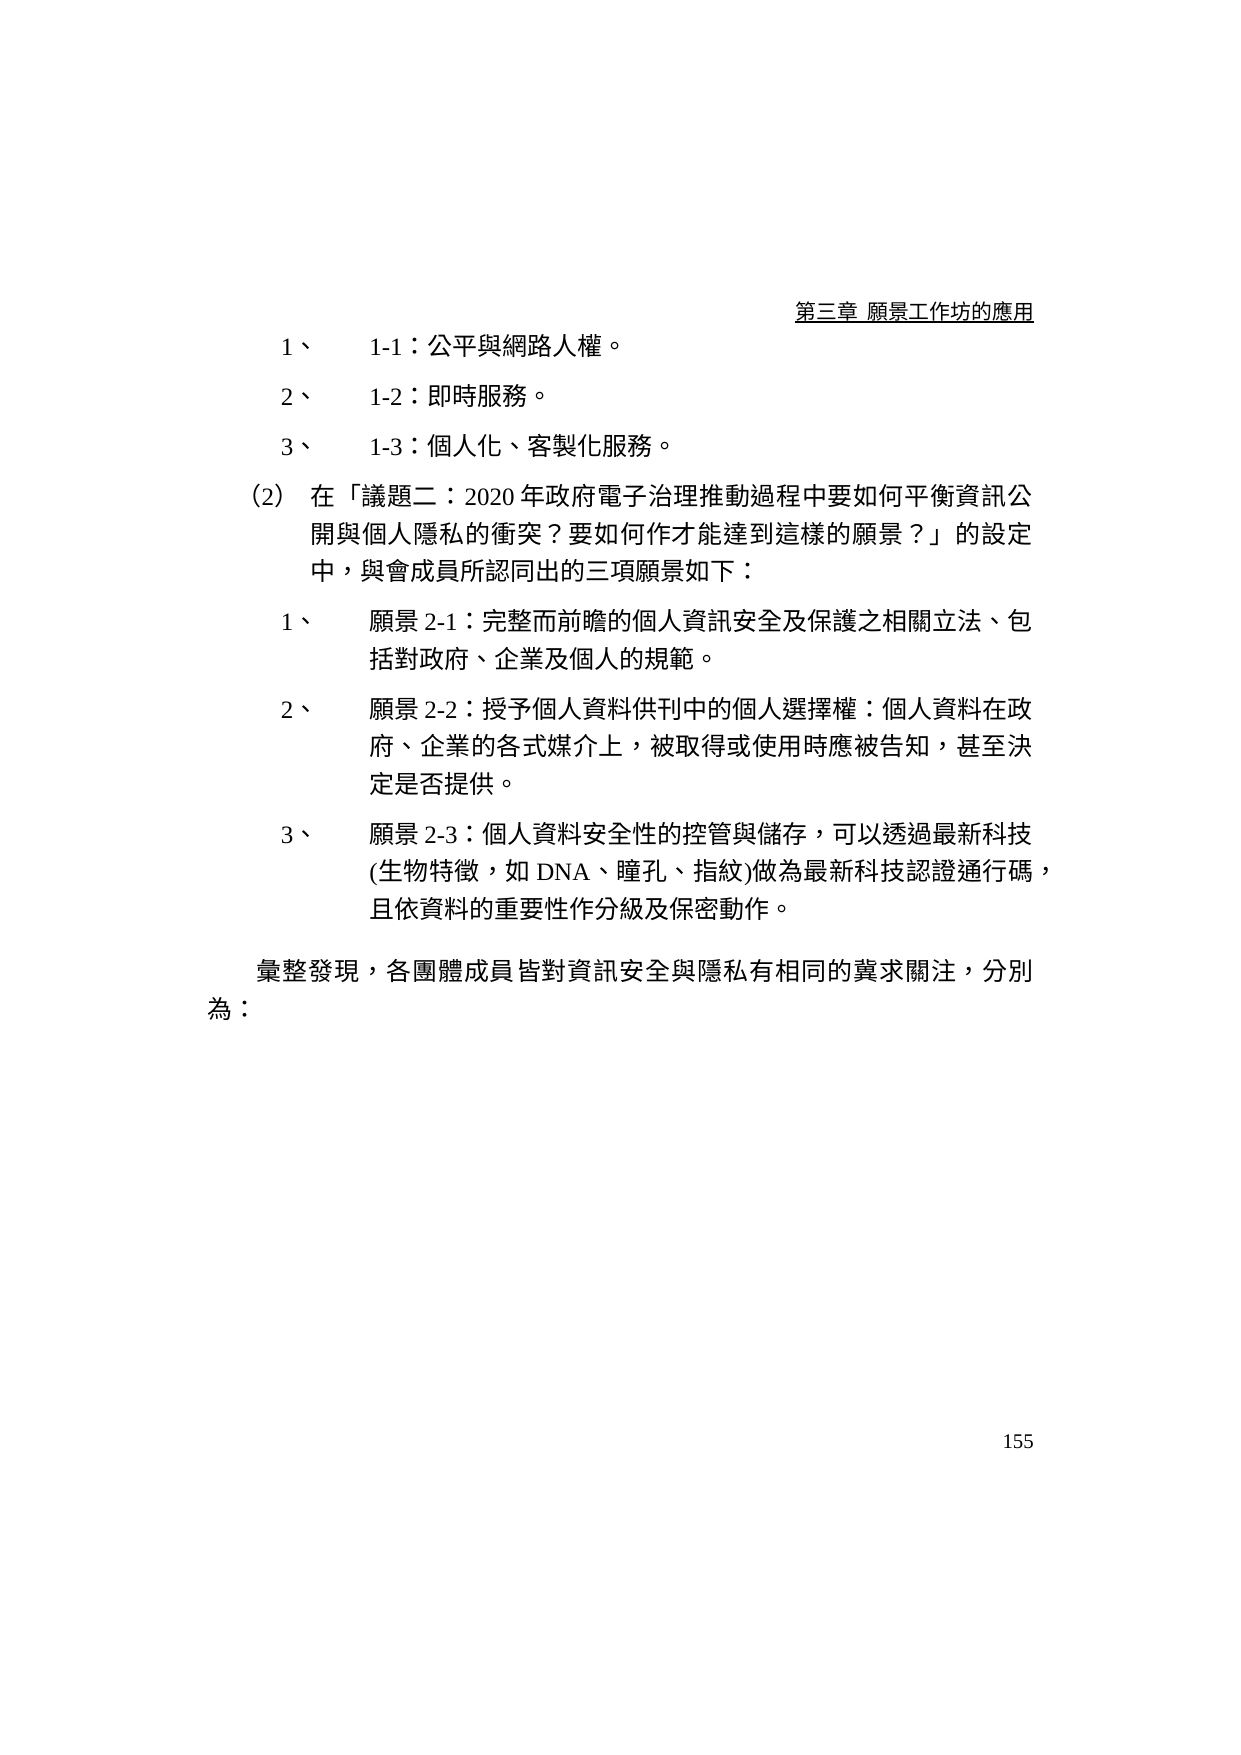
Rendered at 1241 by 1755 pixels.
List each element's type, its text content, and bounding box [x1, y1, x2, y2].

list 願景2-2：授予個人資料供刊中的個人選擇權：個人資料在政府、企業的各式媒介上，被取得或使用時應被告知，甚至決定是否提供。 [281, 688, 1033, 801]
list 1-1：公平與網路人權。 [281, 326, 1033, 363]
list 1-3：個人化、客製化服務。 [281, 426, 1033, 463]
text 彙整發現，各團體成員皆對資訊安全與隱私有相同的冀求關注，分別為： [207, 951, 1033, 1026]
list 願景2-3：個人資料安全性的控管與儲存，可以透過最新科技(生物特徵，如DNA、瞳孔、指紋)做為最新科技認證通行碼，且依資料的重要性作分級及保密動作。 [281, 813, 1033, 926]
list 在「議題二：2020年政府電子治理推動過程中要如何平衡資訊公開與個人隱私的衝突？要如何作才能達到這樣的願景？」的設定中，與會成員所認同出的三項願景如下： [236, 476, 1033, 588]
list 願景2-1：完整而前瞻的個人資訊安全及保護之相關立法、包括對政府、企業及個人的規範。 [281, 601, 1033, 676]
list 1-2：即時服務。 [281, 376, 1033, 413]
